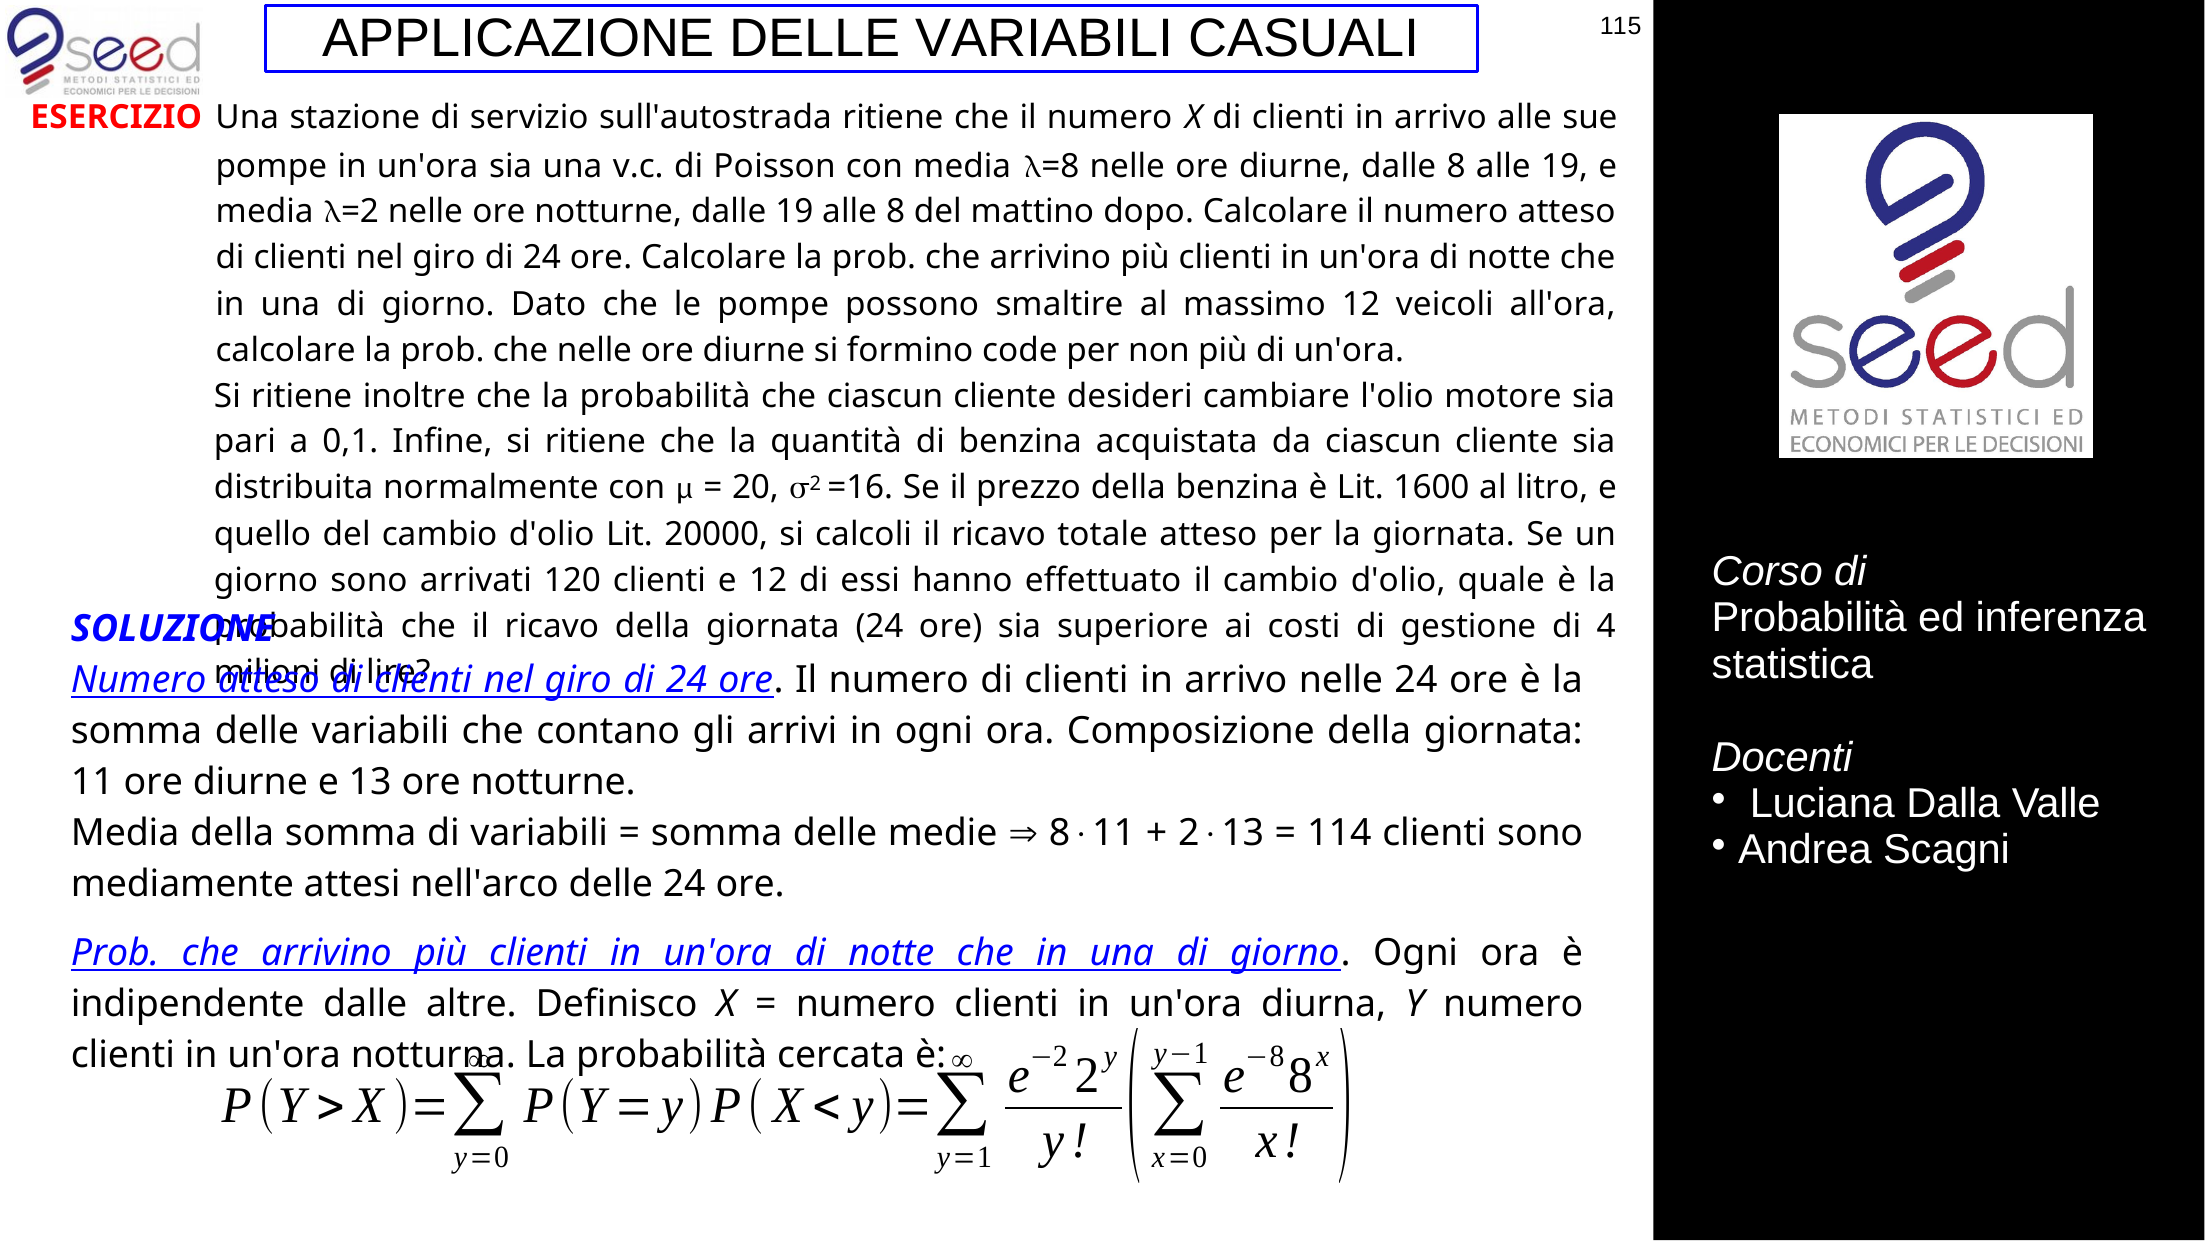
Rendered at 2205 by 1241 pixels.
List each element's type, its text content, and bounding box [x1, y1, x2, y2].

text_box APPLICAZIONE DELLE VARIABILI CASUALI [265, 5, 1478, 72]
picture [5, 5, 203, 98]
text_box SOLUZIONE Numero atteso di clienti nel giro di 24 ore. Il numero di clienti in arrivo nelle 24 ore è la somma delle variabili che contano gli arrivi in ogni ora. Composizione della giornata: 11 ore diurne e 13 ore notturne. Media della somma di variabili = somma delle medie ⇒ 8⋅11 + 2⋅13 = 114 clienti sono mediamente attesi nell'arco delle 24 ore. Prob. che arrivino più clienti in un'ora di notte che in una di giorno. Ogni ora è indipendente dalle altre. Definisco X = numero clienti in un'ora diurna, Y numero clienti in un'ora notturna. La probabilità cercata è: [70, 601, 1584, 1002]
text_box ESERCIZIO Una stazione di servizio sull'autostrada ritiene che il numero X di clienti in arrivo alle sue pompe in un'ora sia una v.c. di Poisson con media =8 nelle ore diurne, dalle 8 alle 19, e media =2 nelle ore notturne, dalle 19 alle 8 del mattino dopo. Calcolare il numero atteso di clienti nel giro di 24 ore. Calcolare la prob. che arrivino più clienti in un'ora di notte che in una di giorno. Dato che le pompe possono smaltire al massimo 12 veicoli all'ora, calcolare la prob. che nelle ore diurne si formino code per non più di un'ora. Si ritiene inoltre che la probabilità che ciascun cliente desideri cambiare l'olio motore sia pari a 0,1. Infine, si ritiene che la quantità di benzina acquistata da ciascun cliente sia distribuita normalmente con  = 20, 2 =16. Se il prezzo della benzina è Lit. 1600 al litro, e quello del cambio d'olio Lit. 20000, si calcoli il ricavo totale atteso per la giornata. Se un giorno sono arrivati 120 clienti e 12 di essi hanno effettuato il cambio d'olio, quale è la probabilità che il ricavo della giornata (24 ore) sia superiore ai costi di gestione di 4 milioni di lire? [30, 84, 1619, 587]
chart [212, 1028, 1366, 1183]
picture [1779, 114, 2093, 458]
